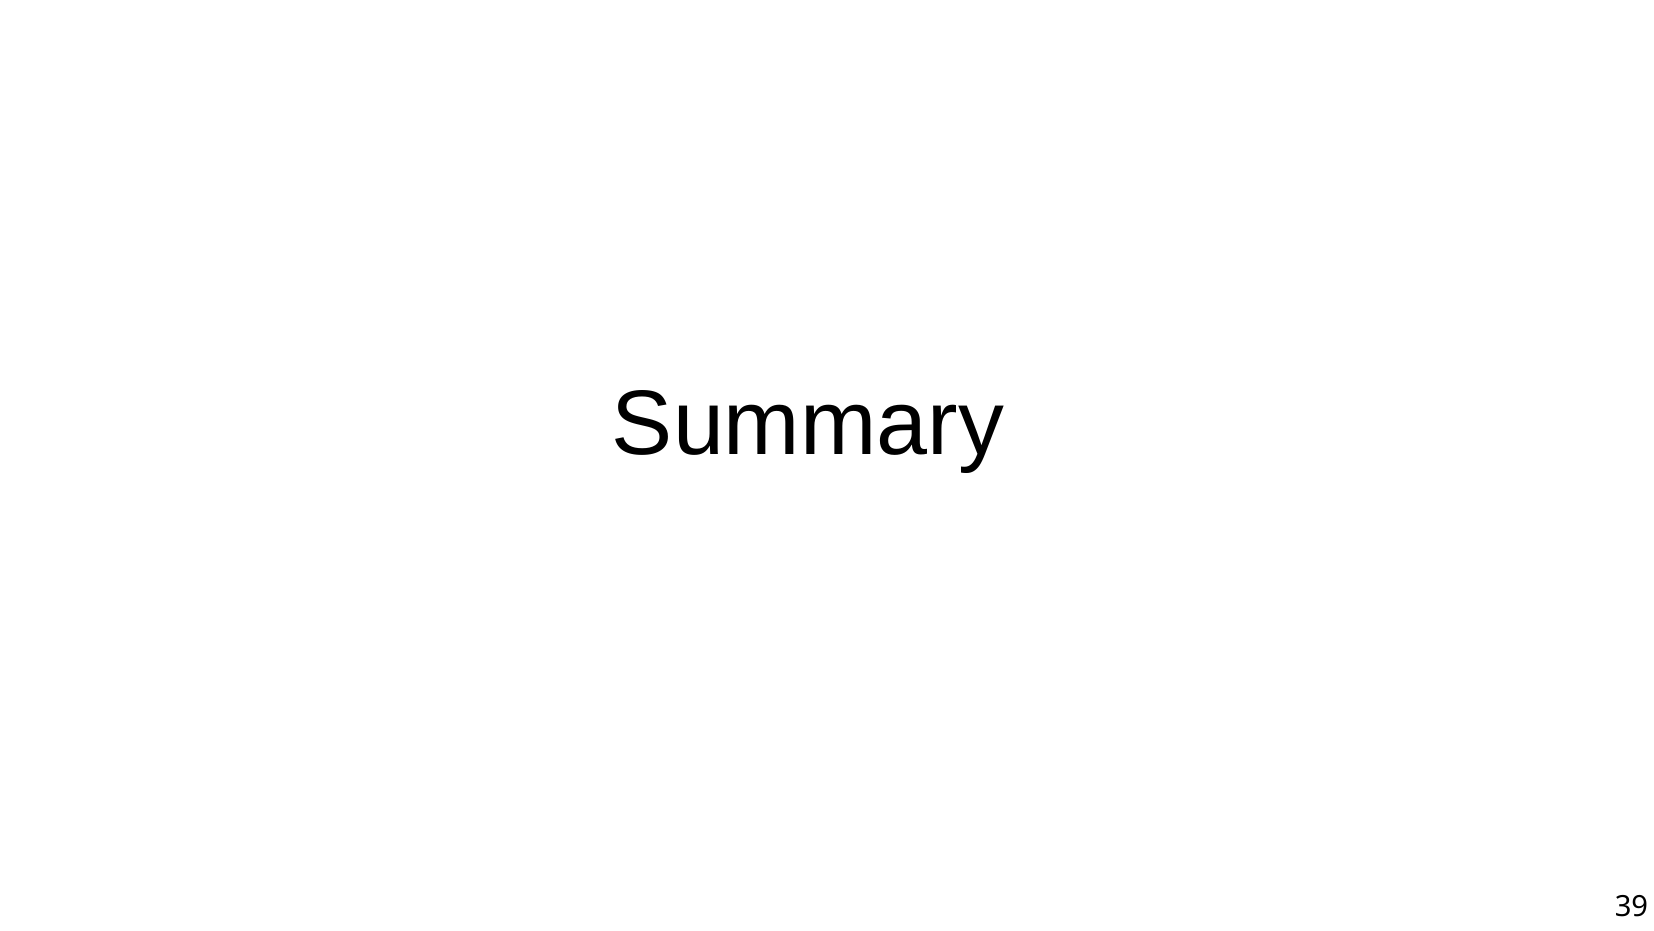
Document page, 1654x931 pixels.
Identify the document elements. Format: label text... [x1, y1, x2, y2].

title Summary [64, 345, 1553, 501]
